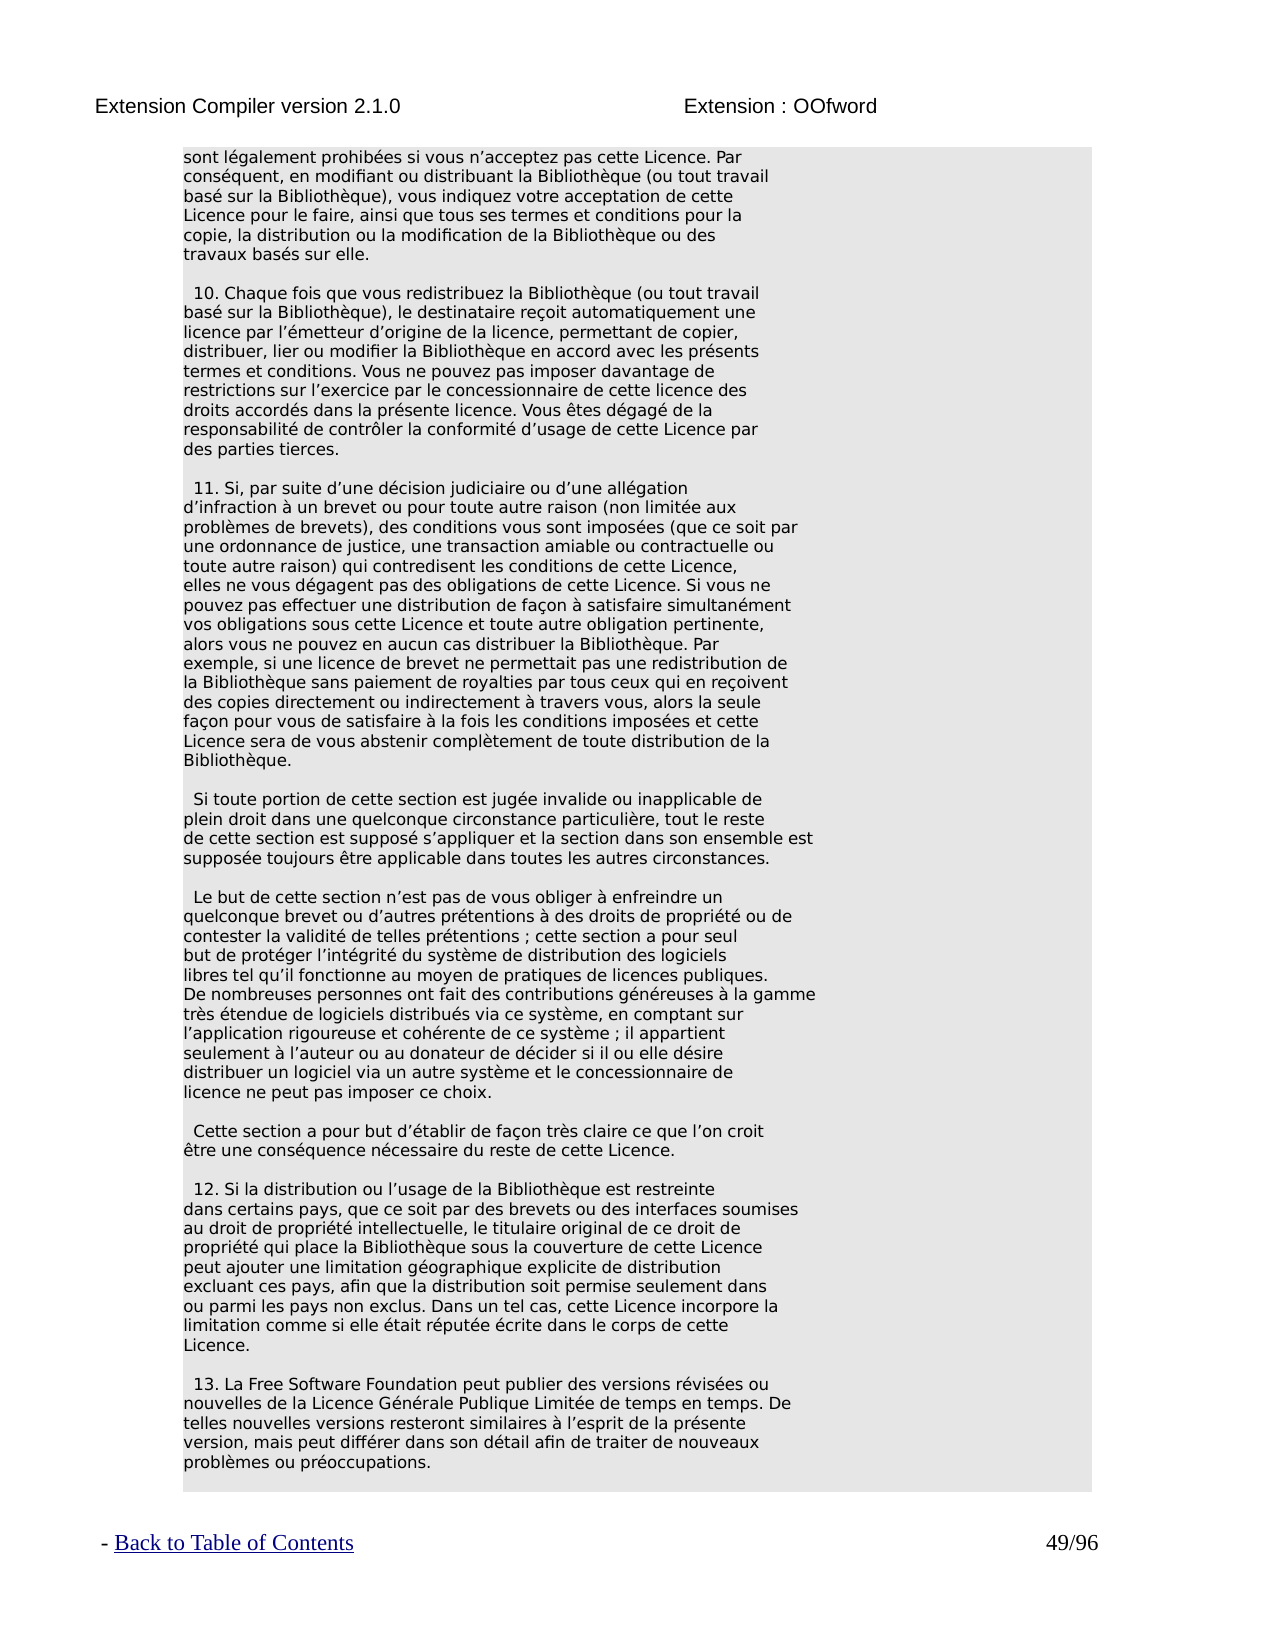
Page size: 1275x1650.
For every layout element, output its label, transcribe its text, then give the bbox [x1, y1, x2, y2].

text elles ne vous dégagent pas des obligations de cette Licence. Si vous ne [183, 576, 1092, 596]
text Licence. [183, 1336, 1092, 1355]
text libres tel qu’il fonctionne au moyen de pratiques de licences publiques. [183, 966, 1092, 985]
text de cette section est supposé s’appliquer et la section dans son ensemble est [183, 829, 1092, 849]
text Cette section a pour but d’établir de façon très claire ce que l’on croit [183, 1121, 1092, 1141]
text but de protéger l’intégrité du système de distribution des logiciels [183, 946, 1092, 966]
text travaux basés sur elle. [183, 245, 1092, 264]
text responsabilité de contrôler la conformité d’usage de cette Licence par [183, 420, 1092, 440]
text plein droit dans une quelconque circonstance particulière, tout le reste [183, 810, 1092, 829]
text toute autre raison) qui contredisent les conditions de cette Licence, [183, 557, 1092, 576]
text nouvelles de la Licence Générale Publique Limitée de temps en temps. De [183, 1394, 1092, 1414]
text conséquent, en modifiant ou distribuant la Bibliothèque (ou tout travail [183, 167, 1092, 186]
text termes et conditions. Vous ne pouvez pas imposer davantage de [183, 362, 1092, 381]
text Si toute portion de cette section est jugée invalide ou inapplicable de [183, 790, 1092, 810]
text l’application rigoureuse et cohérente de ce système ; il appartient [183, 1024, 1092, 1043]
text problèmes ou préoccupations. [183, 1453, 1092, 1472]
text très étendue de logiciels distribués via ce système, en comptant sur [183, 1004, 1092, 1024]
text version, mais peut différer dans son détail afin de traiter de nouveaux [183, 1433, 1092, 1453]
text des parties tierces. [183, 440, 1092, 459]
text De nombreuses personnes ont fait des contributions généreuses à la gamme [183, 985, 1092, 1004]
text vos obligations sous cette Licence et toute autre obligation pertinente, [183, 615, 1092, 634]
text pouvez pas effectuer une distribution de façon à satisfaire simultanément [183, 596, 1092, 615]
text ou parmi les pays non exclus. Dans un tel cas, cette Licence incorpore la [183, 1297, 1092, 1316]
text 10. Chaque fois que vous redistribuez la Bibliothèque (ou tout travail [183, 284, 1092, 303]
text contester la validité de telles prétentions ; cette section a pour seul [183, 927, 1092, 946]
text alors vous ne pouvez en aucun cas distribuer la Bibliothèque. Par [183, 634, 1092, 654]
text excluant ces pays, afin que la distribution soit permise seulement dans [183, 1277, 1092, 1297]
text exemple, si une licence de brevet ne permettait pas une redistribution de [183, 654, 1092, 673]
text façon pour vous de satisfaire à la fois les conditions imposées et cette [183, 712, 1092, 732]
text Licence sera de vous abstenir complètement de toute distribution de la [183, 732, 1092, 751]
text copie, la distribution ou la modification de la Bibliothèque ou des [183, 225, 1092, 245]
text distribuer un logiciel via un autre système et le concessionnaire de [183, 1063, 1092, 1082]
text au droit de propriété intellectuelle, le titulaire original de ce droit de [183, 1219, 1092, 1238]
text être une conséquence nécessaire du reste de cette Licence. [183, 1141, 1092, 1160]
text licence par l’émetteur d’origine de la licence, permettant de copier, [183, 323, 1092, 342]
text limitation comme si elle était réputée écrite dans le corps de cette [183, 1316, 1092, 1336]
text une ordonnance de justice, une transaction amiable ou contractuelle ou [183, 537, 1092, 557]
text droits accordés dans la présente licence. Vous êtes dégagé de la [183, 401, 1092, 420]
text 11. Si, par suite d’une décision judiciaire ou d’une allégation [183, 479, 1092, 498]
text telles nouvelles versions resteront similaires à l’esprit de la présente [183, 1414, 1092, 1433]
text problèmes de brevets), des conditions vous sont imposées (que ce soit par [183, 518, 1092, 537]
text des copies directement ou indirectement à travers vous, alors la seule [183, 693, 1092, 712]
text 12. Si la distribution ou l’usage de la Bibliothèque est restreinte [183, 1180, 1092, 1199]
text basé sur la Bibliothèque), le destinataire reçoit automatiquement une [183, 303, 1092, 323]
text seulement à l’auteur ou au donateur de décider si il ou elle désire [183, 1043, 1092, 1063]
text 13. La Free Software Foundation peut publier des versions révisées ou [183, 1375, 1092, 1394]
text Le but de cette section n’est pas de vous obliger à enfreindre un [183, 888, 1092, 907]
text la Bibliothèque sans paiement de royalties par tous ceux qui en reçoivent [183, 673, 1092, 693]
text licence ne peut pas imposer ce choix. [183, 1082, 1092, 1102]
text quelconque brevet ou d’autres prétentions à des droits de propriété ou de [183, 907, 1092, 927]
text peut ajouter une limitation géographique explicite de distribution [183, 1258, 1092, 1277]
text d’infraction à un brevet ou pour toute autre raison (non limitée aux [183, 498, 1092, 518]
text dans certains pays, que ce soit par des brevets ou des interfaces soumises [183, 1199, 1092, 1219]
text distribuer, lier ou modifier la Bibliothèque en accord avec les présents [183, 342, 1092, 362]
text supposée toujours être applicable dans toutes les autres circonstances. [183, 849, 1092, 868]
text Licence pour le faire, ainsi que tous ses termes et conditions pour la [183, 206, 1092, 225]
text sont légalement prohibées si vous n’acceptez pas cette Licence. Par [183, 147, 1092, 167]
text Bibliothèque. [183, 751, 1092, 771]
text basé sur la Bibliothèque), vous indiquez votre acceptation de cette [183, 186, 1092, 206]
text propriété qui place la Bibliothèque sous la couverture de cette Licence [183, 1238, 1092, 1258]
text restrictions sur l’exercice par le concessionnaire de cette licence des [183, 381, 1092, 401]
